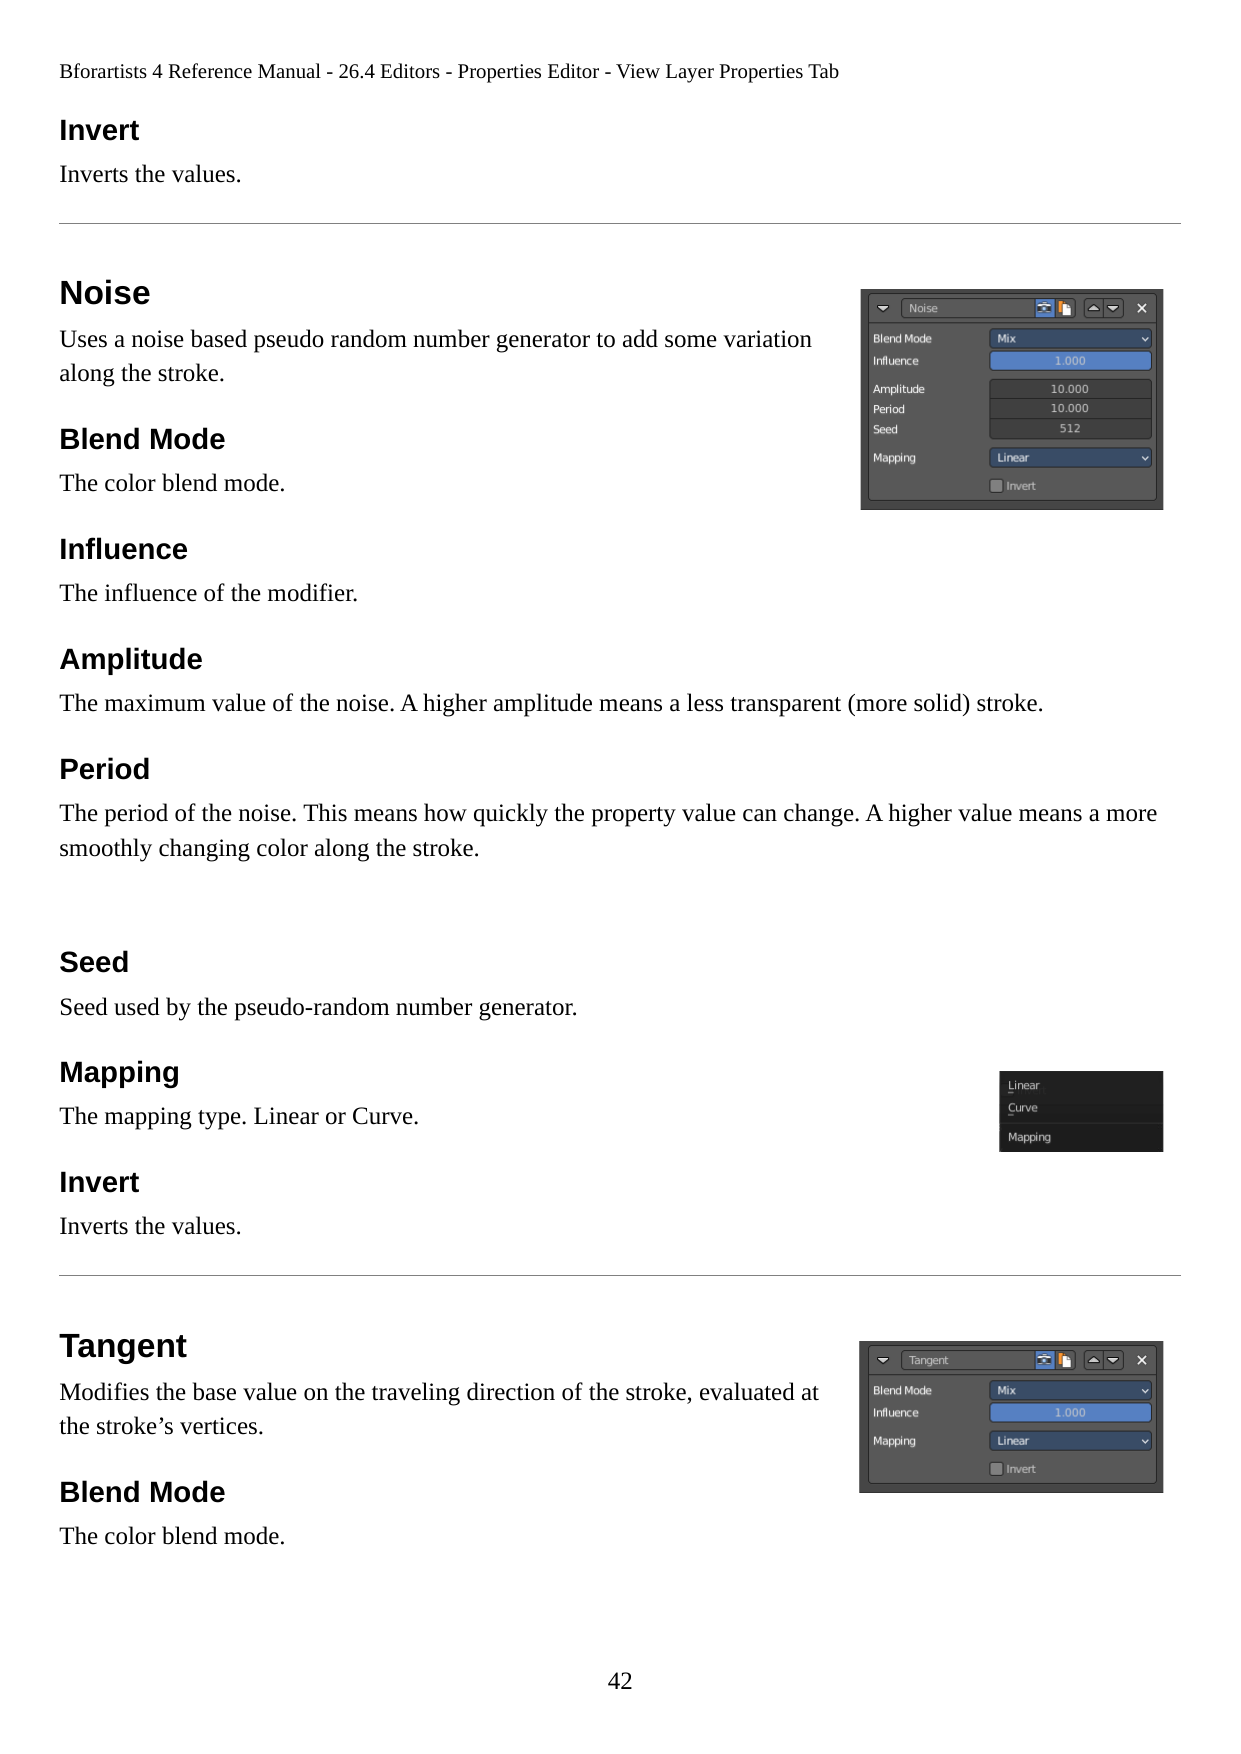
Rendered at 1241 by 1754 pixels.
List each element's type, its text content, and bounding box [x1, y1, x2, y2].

text Inverts the values. [59, 1211, 1181, 1240]
subtitle Mapping [59, 1055, 1181, 1089]
text The period of the noise. This means how quickly the property value can change. A higher value means a more smoothly changing color along the stroke. [59, 798, 1181, 861]
text Uses a noise based pseudo random number generator to add some variation along the stroke. [59, 324, 860, 387]
picture [860, 289, 1164, 510]
text The mapping type. Linear or Curve. [59, 1101, 999, 1130]
text The influence of the modifier. [59, 578, 1181, 607]
subtitle Blend Mode [59, 1475, 1181, 1508]
subtitle Tangent [59, 1325, 1181, 1364]
text Inverts the values. [59, 159, 1181, 188]
subtitle Noise [59, 273, 1181, 312]
text The maximum value of the noise. A higher amplitude means a less transparent (more solid) stroke. [59, 688, 1181, 717]
picture [999, 1071, 1164, 1152]
text [1164, 468, 1181, 497]
text Modifies the base value on the traveling direction of the stroke, evaluated at the stroke’s vertices. [59, 1377, 859, 1440]
subtitle Invert [59, 113, 1181, 146]
subtitle Invert [59, 1165, 1181, 1199]
subtitle Seed [59, 945, 1181, 979]
text The color blend mode. [59, 1521, 1181, 1550]
text The color blend mode. [59, 468, 860, 497]
subtitle [1164, 422, 1181, 456]
subtitle Blend Mode [59, 422, 860, 456]
subtitle Amplitude [59, 642, 1181, 676]
picture [859, 1341, 1164, 1493]
subtitle Influence [59, 532, 1181, 566]
text Seed used by the pseudo-random number generator. [59, 992, 1181, 1020]
subtitle Period [59, 752, 1181, 786]
